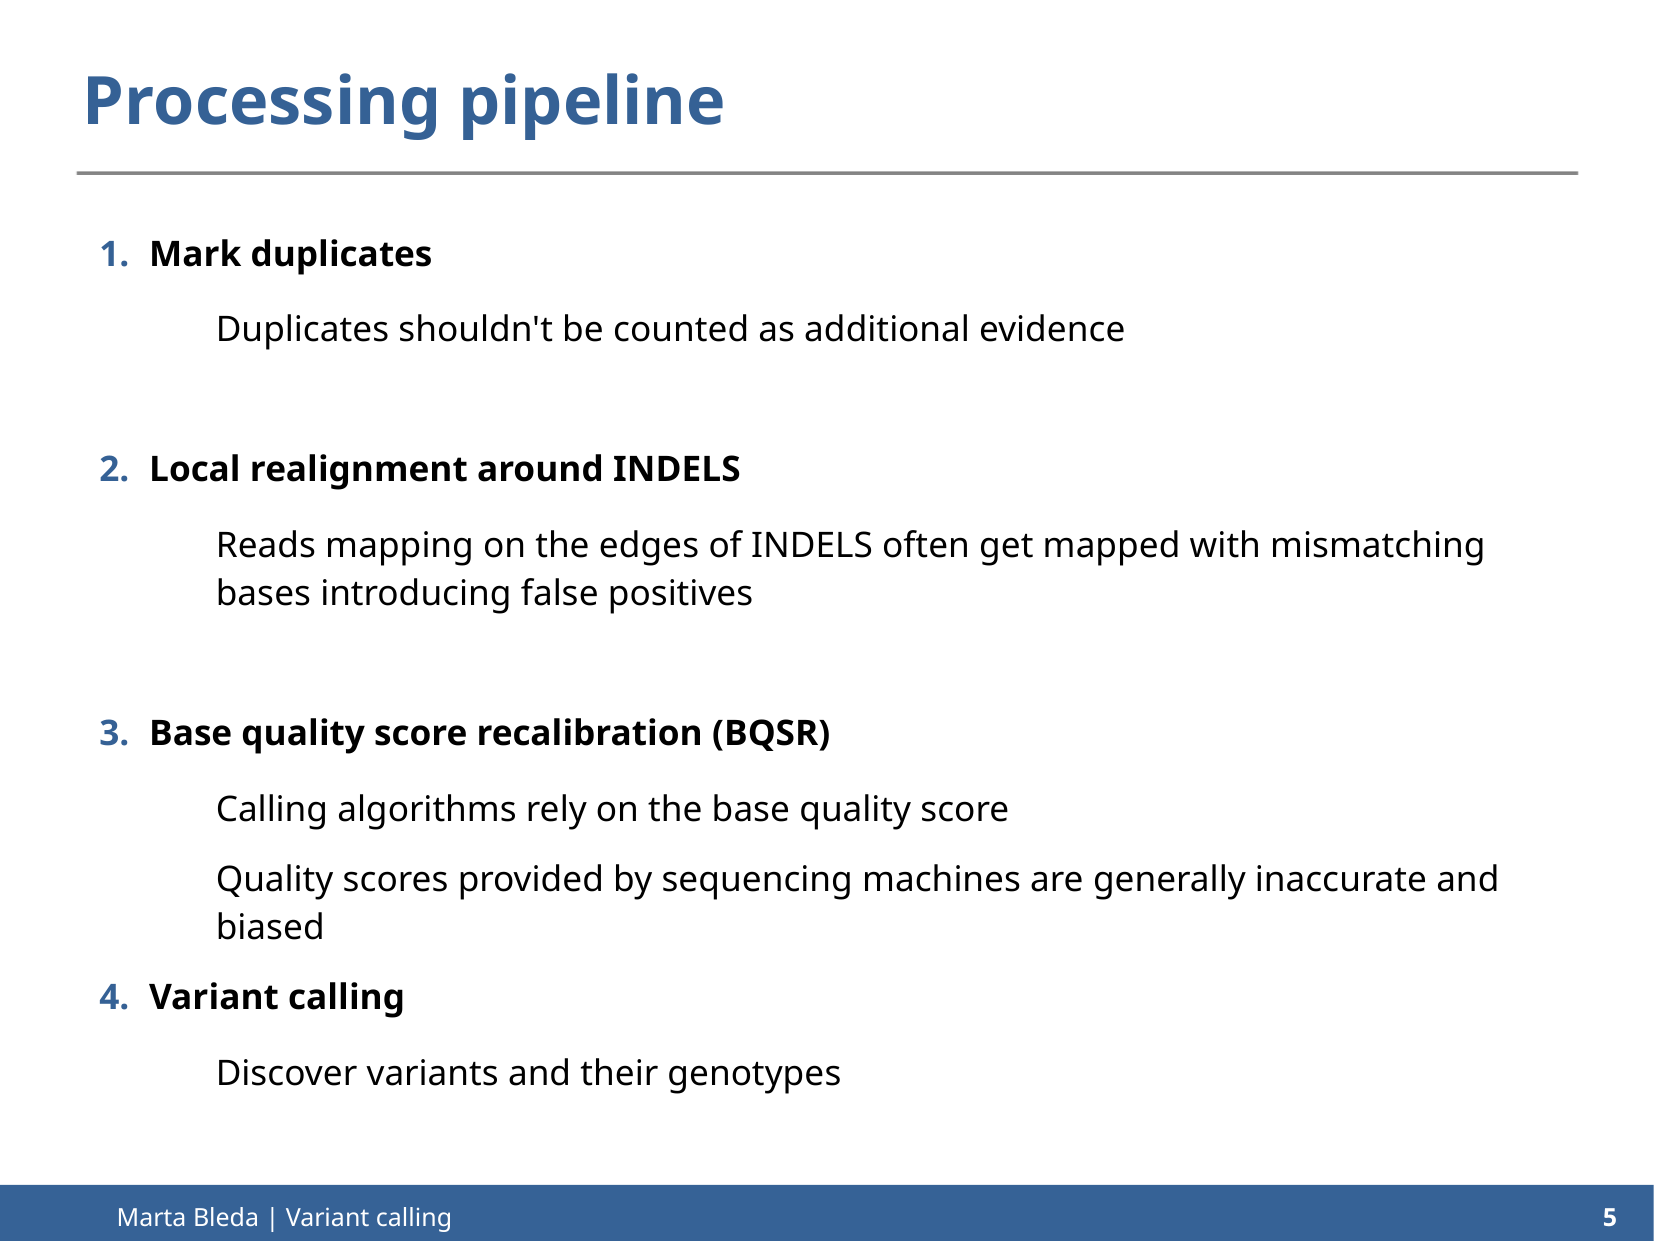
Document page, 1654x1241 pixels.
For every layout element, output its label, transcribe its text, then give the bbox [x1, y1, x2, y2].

list Mark duplicates Duplicates shouldn't be counted as additional evidence Local realignment around INDELS Reads mapping on the edges of INDELS often get mapped with mismatching bases introducing false positives Base quality score recalibration (BQSR) Calling algorithms rely on the base quality score Quality scores provided by sequencing machines are generally inaccurate and biased Variant calling Discover variants and their genotypes [82, 228, 1538, 1101]
picture [74, 170, 1580, 175]
title Processing pipeline [82, 49, 1571, 148]
